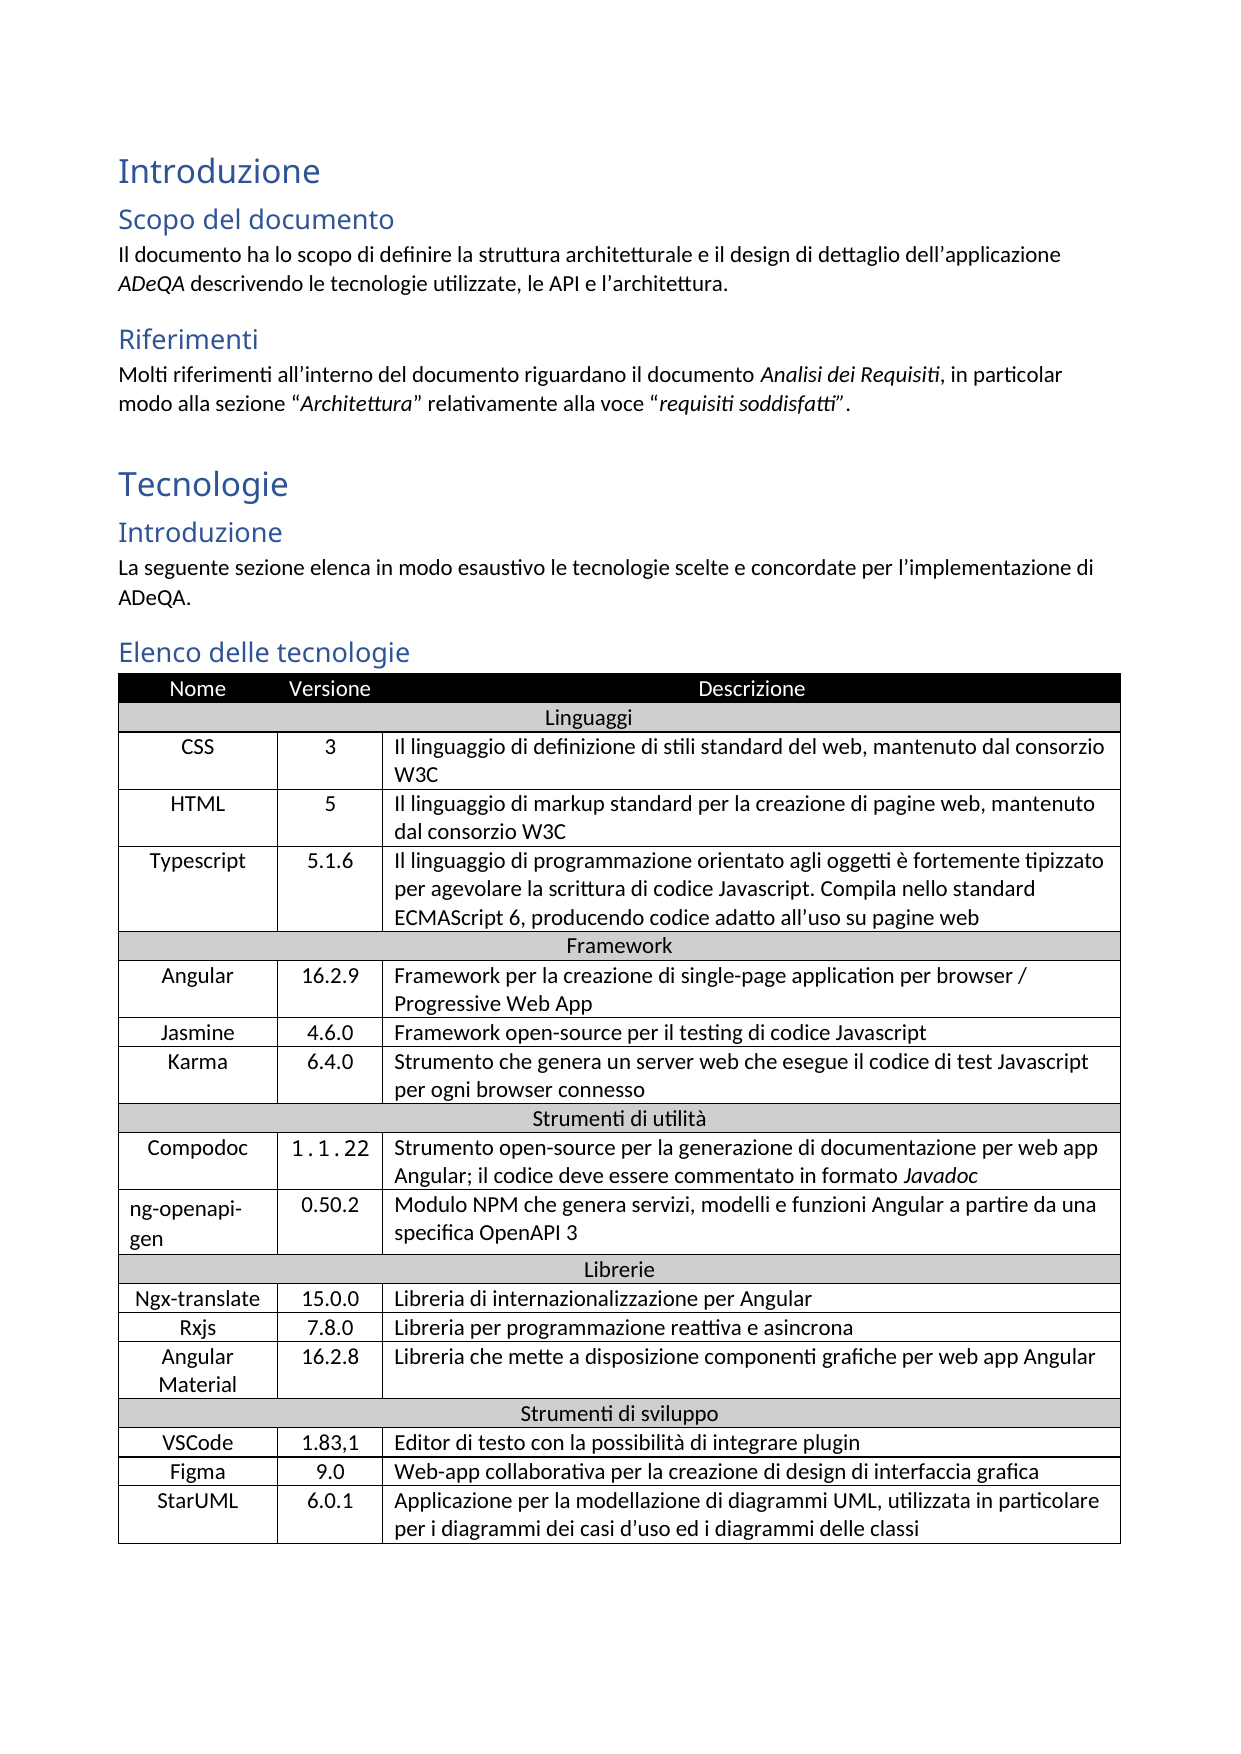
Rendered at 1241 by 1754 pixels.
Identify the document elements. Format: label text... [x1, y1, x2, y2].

table_cell Rxjs [119, 1313, 277, 1341]
subtitle Scopo del documento [118, 200, 1122, 237]
table_cell Il linguaggio di programmazione orientato agli oggetti è fortemente tipizzato per agevolare la scrittura di codice Javascript. Compila nello standard ECMAScript 6, producendo codice adatto all’uso su pagine web [383, 847, 1120, 931]
table_cell Framework open-source per il testing di codice Javascript [383, 1018, 1120, 1046]
table_cell 15.0.0 [278, 1284, 382, 1312]
table_cell Strumenti di utilità [119, 1104, 1120, 1132]
subtitle Introduzione [118, 148, 1122, 193]
table_cell 16.2.9 [278, 961, 382, 1017]
table_cell 16.2.8 [278, 1342, 382, 1398]
table_cell 1.83,1 [278, 1428, 382, 1456]
table_cell 5 [278, 790, 382, 846]
table_cell Editor di testo con la possibilità di integrare plugin [383, 1428, 1120, 1456]
table_cell Strumento che genera un server web che esegue il codice di test Javascript per ogni browser connesso [383, 1047, 1120, 1103]
table_cell 7.8.0 [278, 1313, 382, 1341]
table_header Nome [119, 674, 277, 702]
table_cell Karma [119, 1047, 277, 1103]
table_cell Strumenti di sviluppo [119, 1399, 1120, 1427]
table_cell Linguaggi [119, 703, 1120, 731]
table_cell 6.4.0 [278, 1047, 382, 1103]
table_cell 3 [278, 733, 382, 788]
table_cell Modulo NPM che genera servizi, modelli e funzioni Angular a partire da una specifica OpenAPI 3 [383, 1190, 1120, 1254]
table_cell 4.6.0 [278, 1018, 382, 1046]
table_cell Libreria che mette a disposizione componenti grafiche per web app Angular [383, 1342, 1120, 1398]
table_cell Typescript [119, 847, 277, 931]
table_cell 1.1.22 [278, 1133, 382, 1189]
table_cell ng-openapi-gen [119, 1190, 277, 1254]
table_cell Angular [119, 961, 277, 1017]
text Molti riferimenti all’interno del documento riguardano il documento Analisi dei Requisiti, in particolar modo alla sezione “Architettura” relativamente alla voce “requisiti soddisfatti”. [118, 360, 1122, 418]
table_cell Il linguaggio di definizione di stili standard del web, mantenuto dal consorzio W3C [383, 733, 1120, 788]
table_cell Libreria per programmazione reattiva e asincrona [383, 1313, 1120, 1341]
text La seguente sezione elenca in modo esaustivo le tecnologie scelte e concordate per l’implementazione di ADeQA. [118, 553, 1122, 611]
table_cell Compodoc [119, 1133, 277, 1189]
subtitle Tecnologie [118, 461, 1122, 507]
table_cell Jasmine [119, 1018, 277, 1046]
subtitle Riferimenti [118, 320, 1122, 357]
table_cell Web-app collaborativa per la creazione di design di interfaccia grafica [383, 1458, 1120, 1485]
table_cell HTML [119, 790, 277, 846]
table_cell Framework per la creazione di single-page application per browser / Progressive Web App [383, 961, 1120, 1017]
table_cell 6.0.1 [278, 1486, 382, 1542]
table_cell Librerie [119, 1255, 1120, 1283]
table_cell VSCode [119, 1428, 277, 1456]
table_cell Strumento open-source per la generazione di documentazione per web app Angular; il codice deve essere commentato in formato Javadoc [383, 1133, 1120, 1189]
table_header Descrizione [383, 674, 1120, 702]
subtitle Elenco delle tecnologie [118, 634, 1122, 671]
table_cell 9.0 [278, 1458, 382, 1485]
table_cell 5.1.6 [278, 847, 382, 931]
table_cell Figma [119, 1458, 277, 1485]
table_cell Framework [119, 932, 1120, 960]
table_cell Applicazione per la modellazione di diagrammi UML, utilizzata in particolare per i diagrammi dei casi d’uso ed i diagrammi delle classi [383, 1486, 1120, 1542]
table_cell 0.50.2 [278, 1190, 382, 1254]
table_cell StarUML [119, 1486, 277, 1542]
table_header Versione [278, 674, 382, 702]
subtitle Introduzione [118, 514, 1122, 551]
table_cell Angular Material [119, 1342, 277, 1398]
table_cell Libreria di internazionalizzazione per Angular [383, 1284, 1120, 1312]
table_cell Ngx-translate [119, 1284, 277, 1312]
text Il documento ha lo scopo di definire la struttura architetturale e il design di dettaglio dell’applicazione ADeQA descrivendo le tecnologie utilizzate, le API e l’architettura. [118, 240, 1122, 298]
table_cell Il linguaggio di markup standard per la creazione di pagine web, mantenuto dal consorzio W3C [383, 790, 1120, 846]
table_cell CSS [119, 733, 277, 788]
